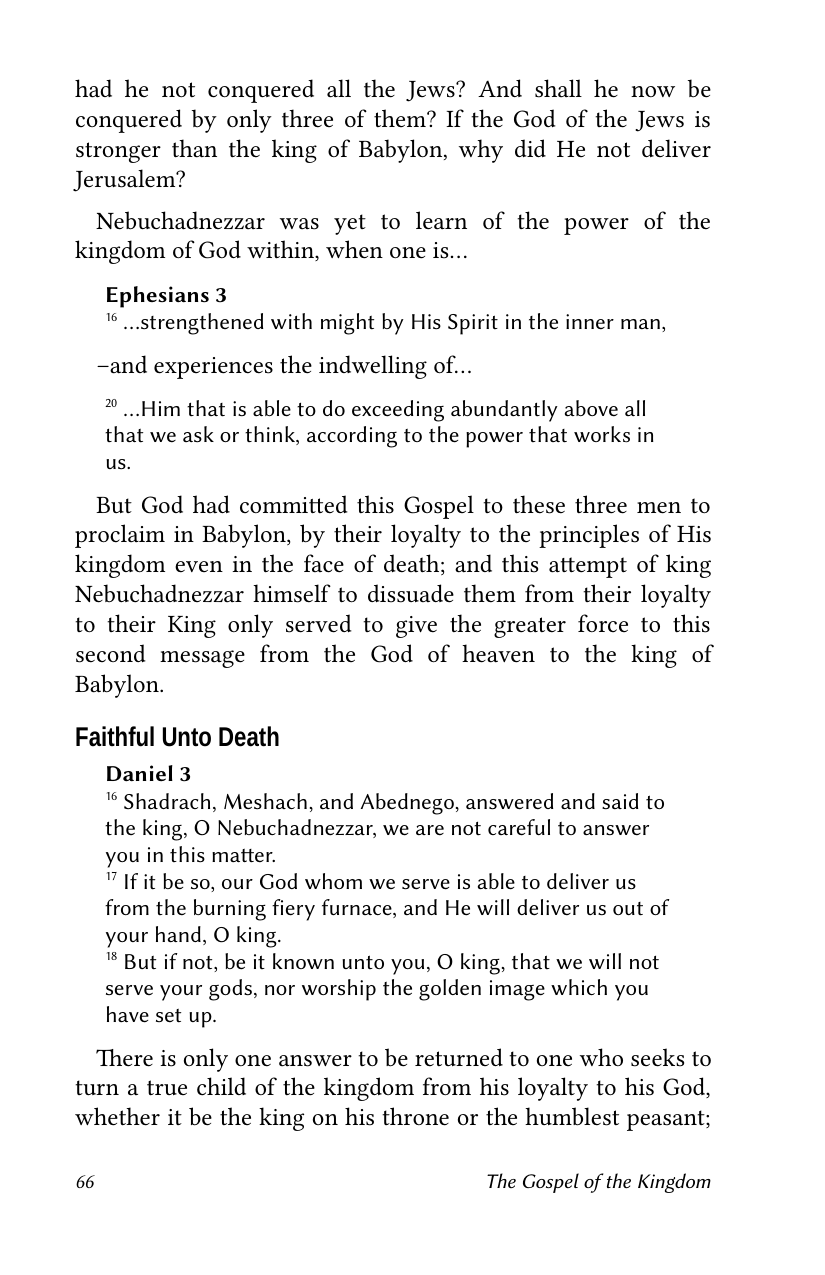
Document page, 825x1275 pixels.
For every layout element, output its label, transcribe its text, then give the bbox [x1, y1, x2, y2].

text 17 If it be so, our God whom we serve is able to deliver us from the burning fiery furnace, and He will deliver us out of your hand, O king. [105, 868, 682, 948]
text There is only one answer to be returned to one who seeks to turn a true child of the kingdom from his loyalty to his God, whether it be the king on his throne or the humblest peasant; [75, 1043, 712, 1132]
text Daniel 3 [105, 761, 712, 787]
text had he not conquered all the Jews? And shall he now be conquered by only three of them? If the God of the Jews is stronger than the king of Babylon, why did He not deliver Jerusalem? [75, 75, 712, 193]
text 16 Shadrach, Meshach, and Abednego, answered and said to the king, O Nebuchadnezzar, we are not careful to answer you in this matter. [105, 788, 682, 868]
subtitle Faithful Unto Death [75, 721, 712, 752]
text 18 But if not, be it known unto you, O king, that we will not serve your gods, nor worship the golden image which you have set up. [105, 948, 682, 1028]
text Ephesians 3 [105, 281, 712, 308]
text Nebuchadnezzar was yet to learn of the power of the kingdom of God within, when one is… [75, 207, 712, 265]
text 20 ...Him that is able to do exceeding abundantly above all that we ask or think, according to the power that works in us. [105, 396, 682, 475]
text –and experiences the indwelling of… [75, 351, 712, 379]
text But God had committed this Gospel to these three men to proclaim in Babylon, by their loyalty to the principles of His kingdom even in the face of death; and this attempt of king Nebuchadnezzar himself to dissuade them from their loyalty to their King only served to give the greater force to this second message from the God of heaven to the king of Babylon. [75, 491, 712, 698]
text 16 ...strengthened with might by His Spirit in the inner man, [105, 309, 682, 335]
